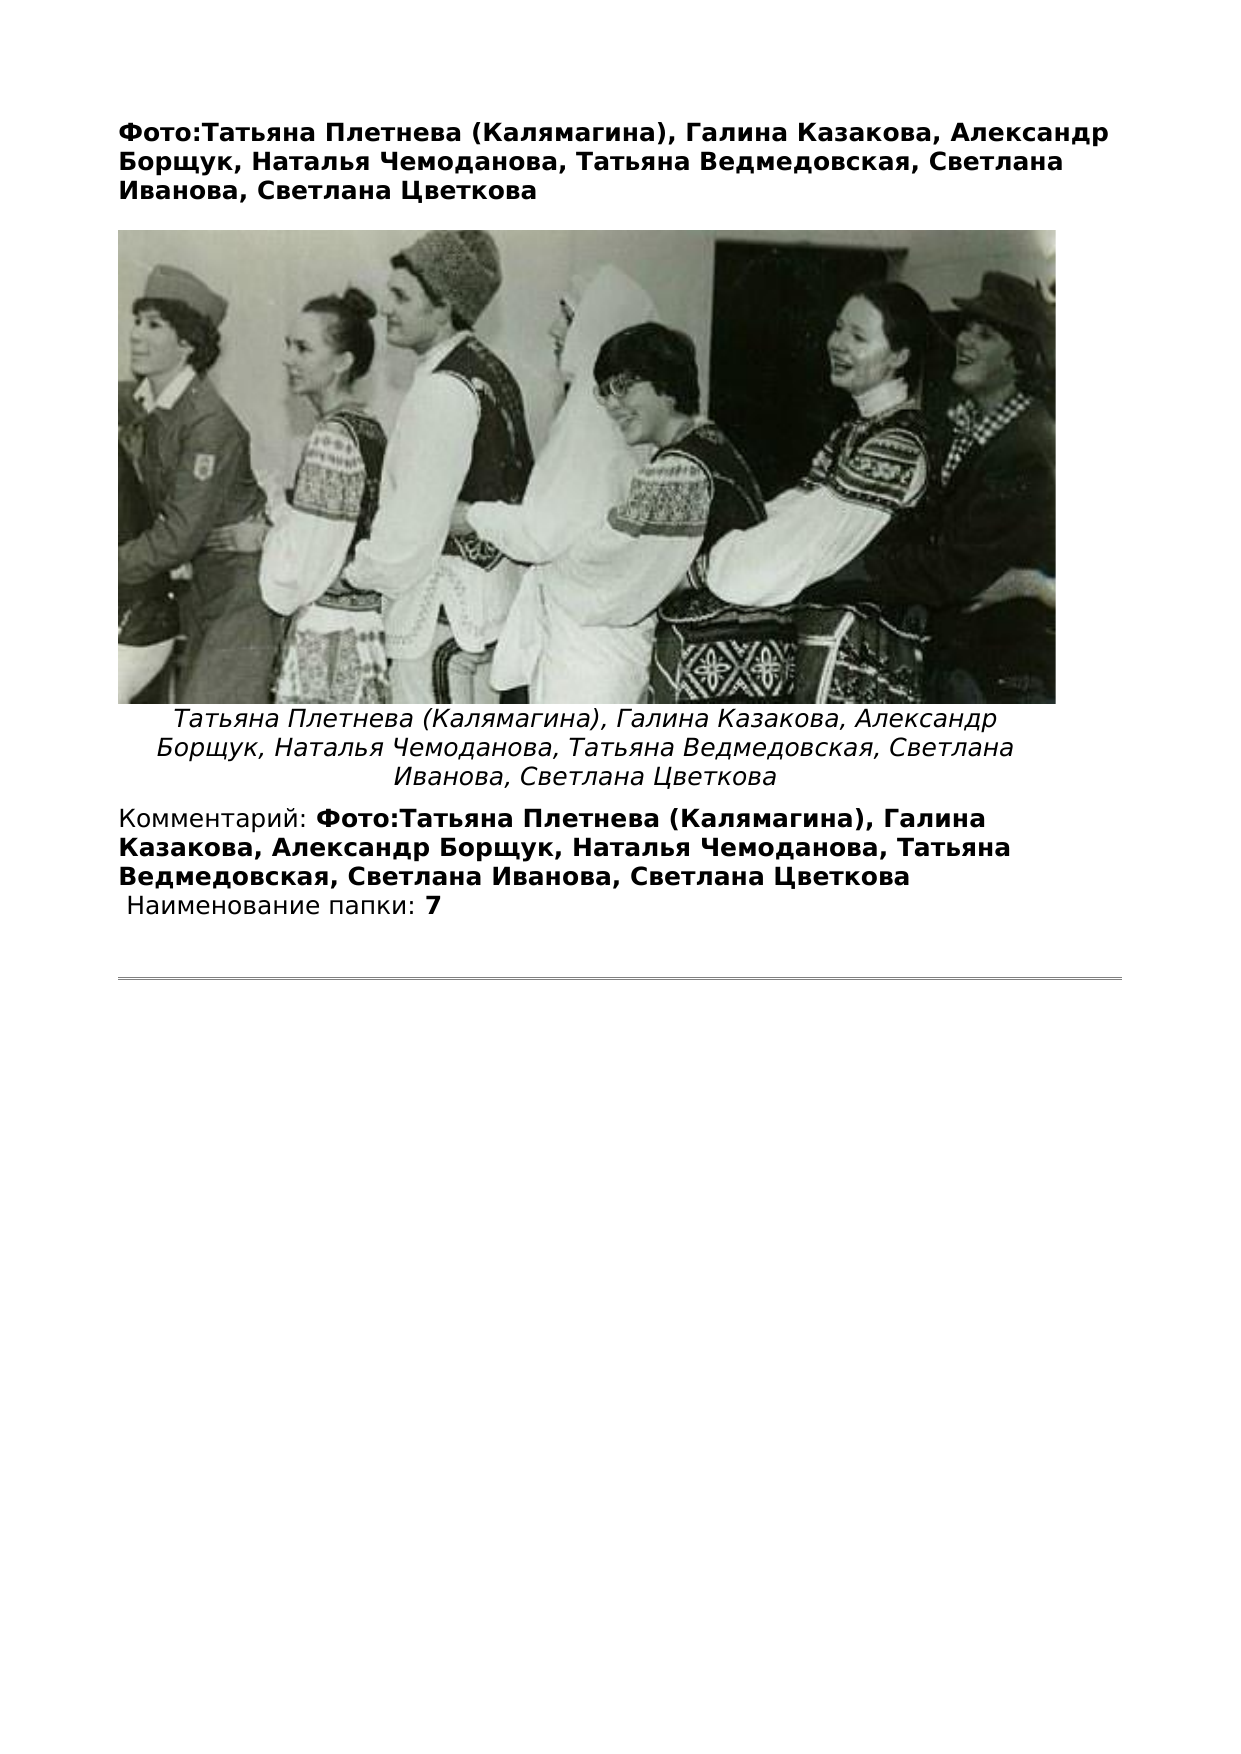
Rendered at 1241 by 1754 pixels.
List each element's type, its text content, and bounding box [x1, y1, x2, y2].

text Татьяна Плетнева (Калямагина), Галина Казакова, Александр Борщук, Наталья Чемоданова, Татьяна Ведмедовская, Светлана Иванова, Светлана Цветкова [118, 704, 1056, 792]
text Комментарий: Фото:Татьяна Плетнева (Калямагина), Галина Казакова, Александр Борщук, Наталья Чемоданова, Татьяна Ведмедовская, Светлана Иванова, Светлана Цветкова Наименование папки: 7 [118, 804, 1122, 950]
subtitle Фото:Татьяна Плетнева (Калямагина), Галина Казакова, Александр Борщук, Наталья Чемоданова, Татьяна Ведмедовская, Светлана Иванова, Светлана Цветкова [118, 118, 1122, 206]
picture [118, 230, 1056, 704]
